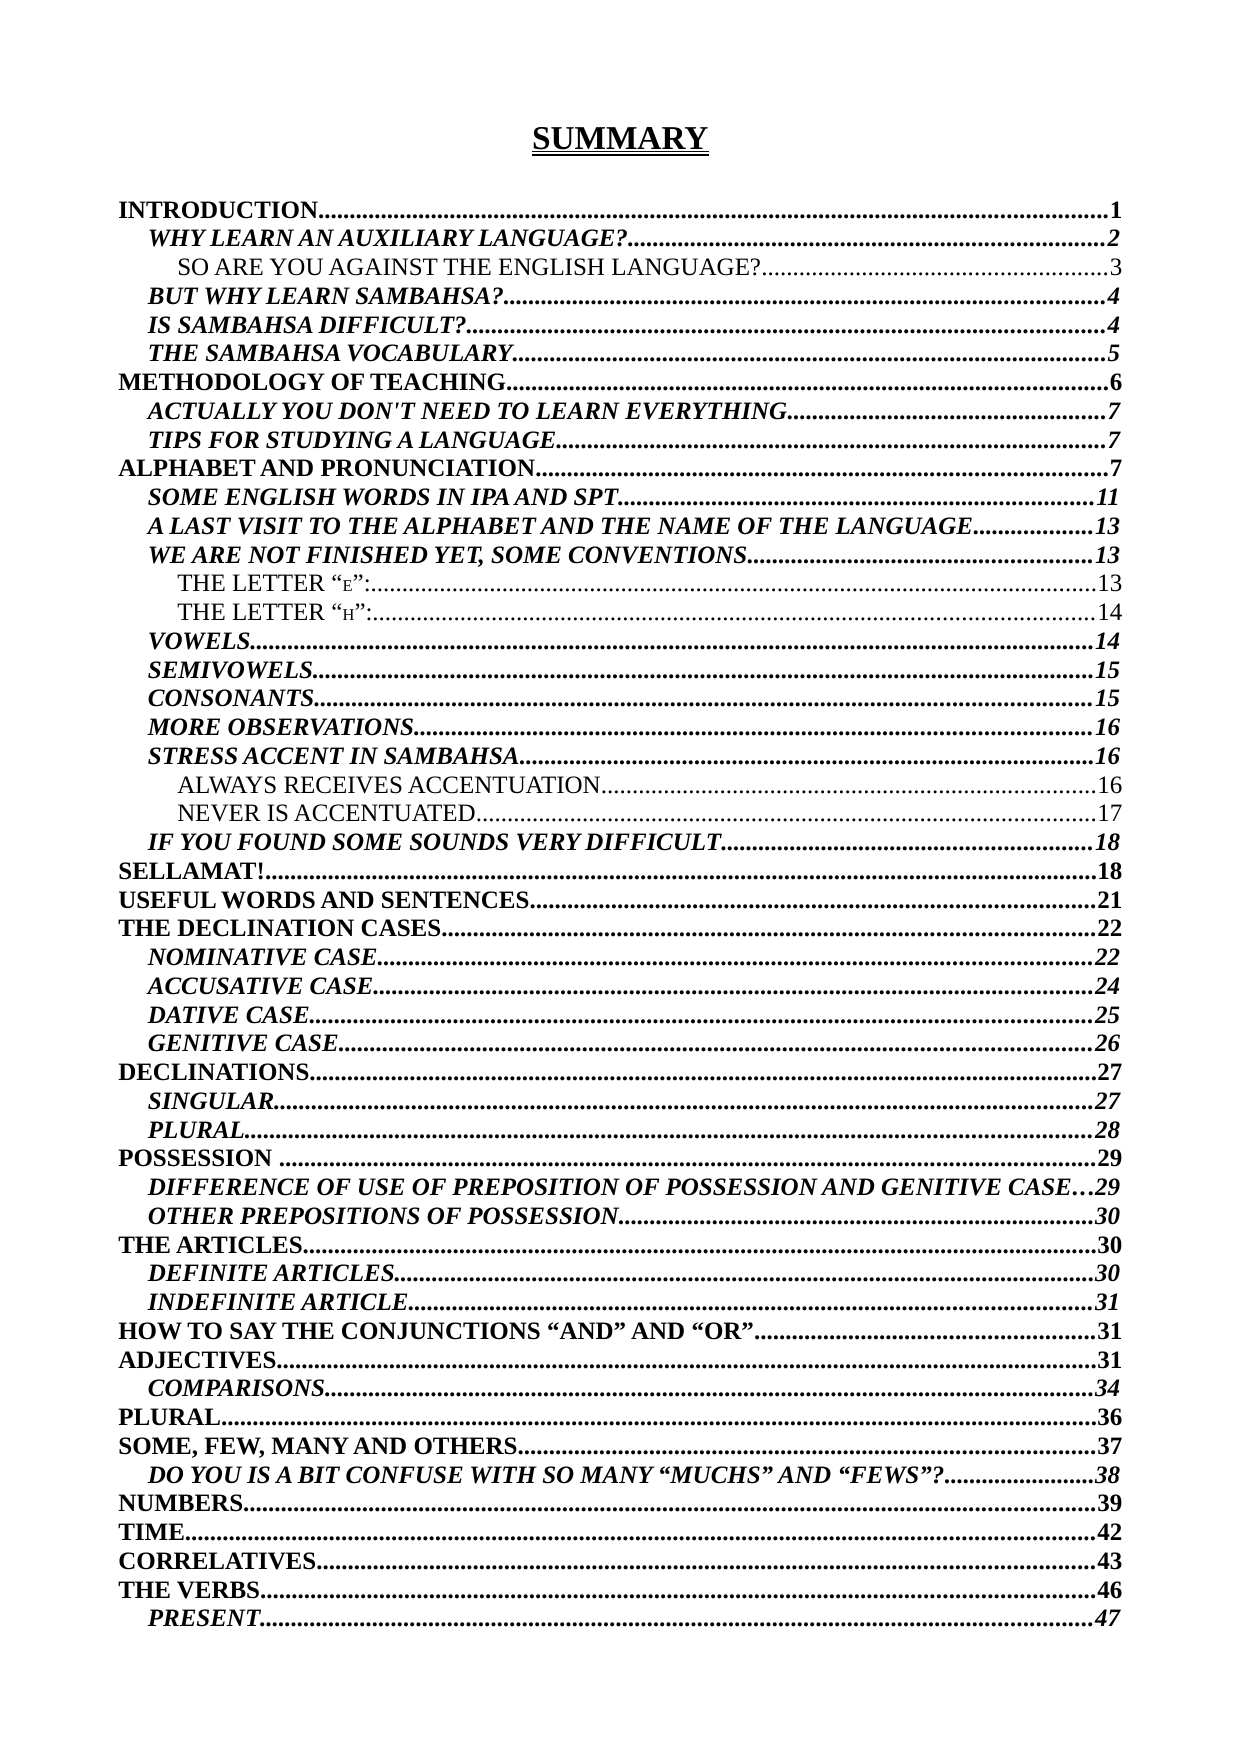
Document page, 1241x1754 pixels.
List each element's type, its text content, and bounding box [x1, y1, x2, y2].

text ADJECTIVES 31 [118, 1345, 1122, 1373]
text CORRELATIVES 43 [118, 1546, 1122, 1575]
text USEFUL WORDS AND SENTENCES 21 [118, 885, 1122, 913]
text BUT WHY LEARN SAMBAHSA? 4 [148, 281, 1122, 310]
text METHODOLOGY OF TEACHING 6 [118, 367, 1122, 396]
text IS SAMBAHSA DIFFICULT? 4 [148, 310, 1122, 338]
text PRESENT 47 [148, 1603, 1122, 1632]
text MORE OBSERVATIONS 16 [148, 712, 1122, 741]
text POSSESSION 29 [118, 1143, 1122, 1172]
text GENITIVE CASE 26 [148, 1028, 1122, 1057]
text SOME ENGLISH WORDS IN IPA AND SPT 11 [148, 482, 1122, 511]
text DATIVE CASE 25 [148, 1000, 1122, 1028]
text STRESS ACCENT IN SAMBAHSA 16 [148, 741, 1122, 770]
text TIME 42 [118, 1517, 1122, 1546]
text OTHER PREPOSITIONS OF POSSESSION 30 [148, 1201, 1122, 1230]
text ALWAYS RECEIVES ACCENTUATION 16 [177, 770, 1122, 798]
text ALPHABET AND PRONUNCIATION 7 [118, 453, 1122, 482]
text THE SAMBAHSA VOCABULARY 5 [148, 338, 1122, 367]
text NEVER IS ACCENTUATED 17 [177, 798, 1122, 827]
text SOME, FEW, MANY AND OTHERS 37 [118, 1431, 1122, 1460]
text DECLINATIONS 27 [118, 1057, 1122, 1086]
text ACTUALLY YOU DON'T NEED TO LEARN EVERYTHING 7 [148, 396, 1122, 425]
text NUMBERS 39 [118, 1488, 1122, 1517]
text CONSONANTS 15 [148, 683, 1122, 712]
text THE VERBS 46 [118, 1575, 1122, 1603]
text SO ARE YOU AGAINST THE ENGLISH LANGUAGE? 3 [177, 252, 1122, 281]
text WHY LEARN AN AUXILIARY LANGUAGE? 2 [148, 223, 1122, 252]
text DO YOU IS A BIT CONFUSE WITH SO MANY “MUCHS” AND “FEWS”? 38 [148, 1460, 1122, 1488]
text THE LETTER “e”: 13 [177, 568, 1122, 597]
text THE ARTICLES 30 [118, 1230, 1122, 1258]
subtitle SUMMARY [118, 118, 1122, 156]
text A LAST VISIT TO THE ALPHABET AND THE NAME OF THE LANGUAGE 13 [148, 511, 1122, 540]
text PLURAL 36 [118, 1402, 1122, 1431]
text DEFINITE ARTICLES 30 [148, 1258, 1122, 1287]
text HOW TO SAY THE CONJUNCTIONS “AND” AND “OR” 31 [118, 1316, 1122, 1345]
text SELLAMAT! 18 [118, 856, 1122, 885]
text SEMIVOWELS 15 [148, 655, 1122, 683]
text INDEFINITE ARTICLE 31 [148, 1287, 1122, 1316]
text COMPARISONS 34 [148, 1373, 1122, 1402]
text WE ARE NOT FINISHED YET, SOME CONVENTIONS 13 [148, 540, 1122, 568]
text THE DECLINATION CASES 22 [118, 913, 1122, 942]
text INTRODUCTION 1 [118, 195, 1122, 223]
text TIPS FOR STUDYING A LANGUAGE 7 [148, 425, 1122, 453]
text SINGULAR 27 [148, 1086, 1122, 1115]
text IF YOU FOUND SOME SOUNDS VERY DIFFICULT 18 [148, 827, 1122, 856]
text ACCUSATIVE CASE 24 [148, 971, 1122, 1000]
text PLURAL 28 [148, 1115, 1122, 1143]
text NOMINATIVE CASE 22 [148, 942, 1122, 971]
text THE LETTER “h”: 14 [177, 597, 1122, 626]
text DIFFERENCE OF USE OF PREPOSITION OF POSSESSION AND GENITIVE CASE 29 [148, 1172, 1122, 1201]
text VOWELS 14 [148, 626, 1122, 655]
